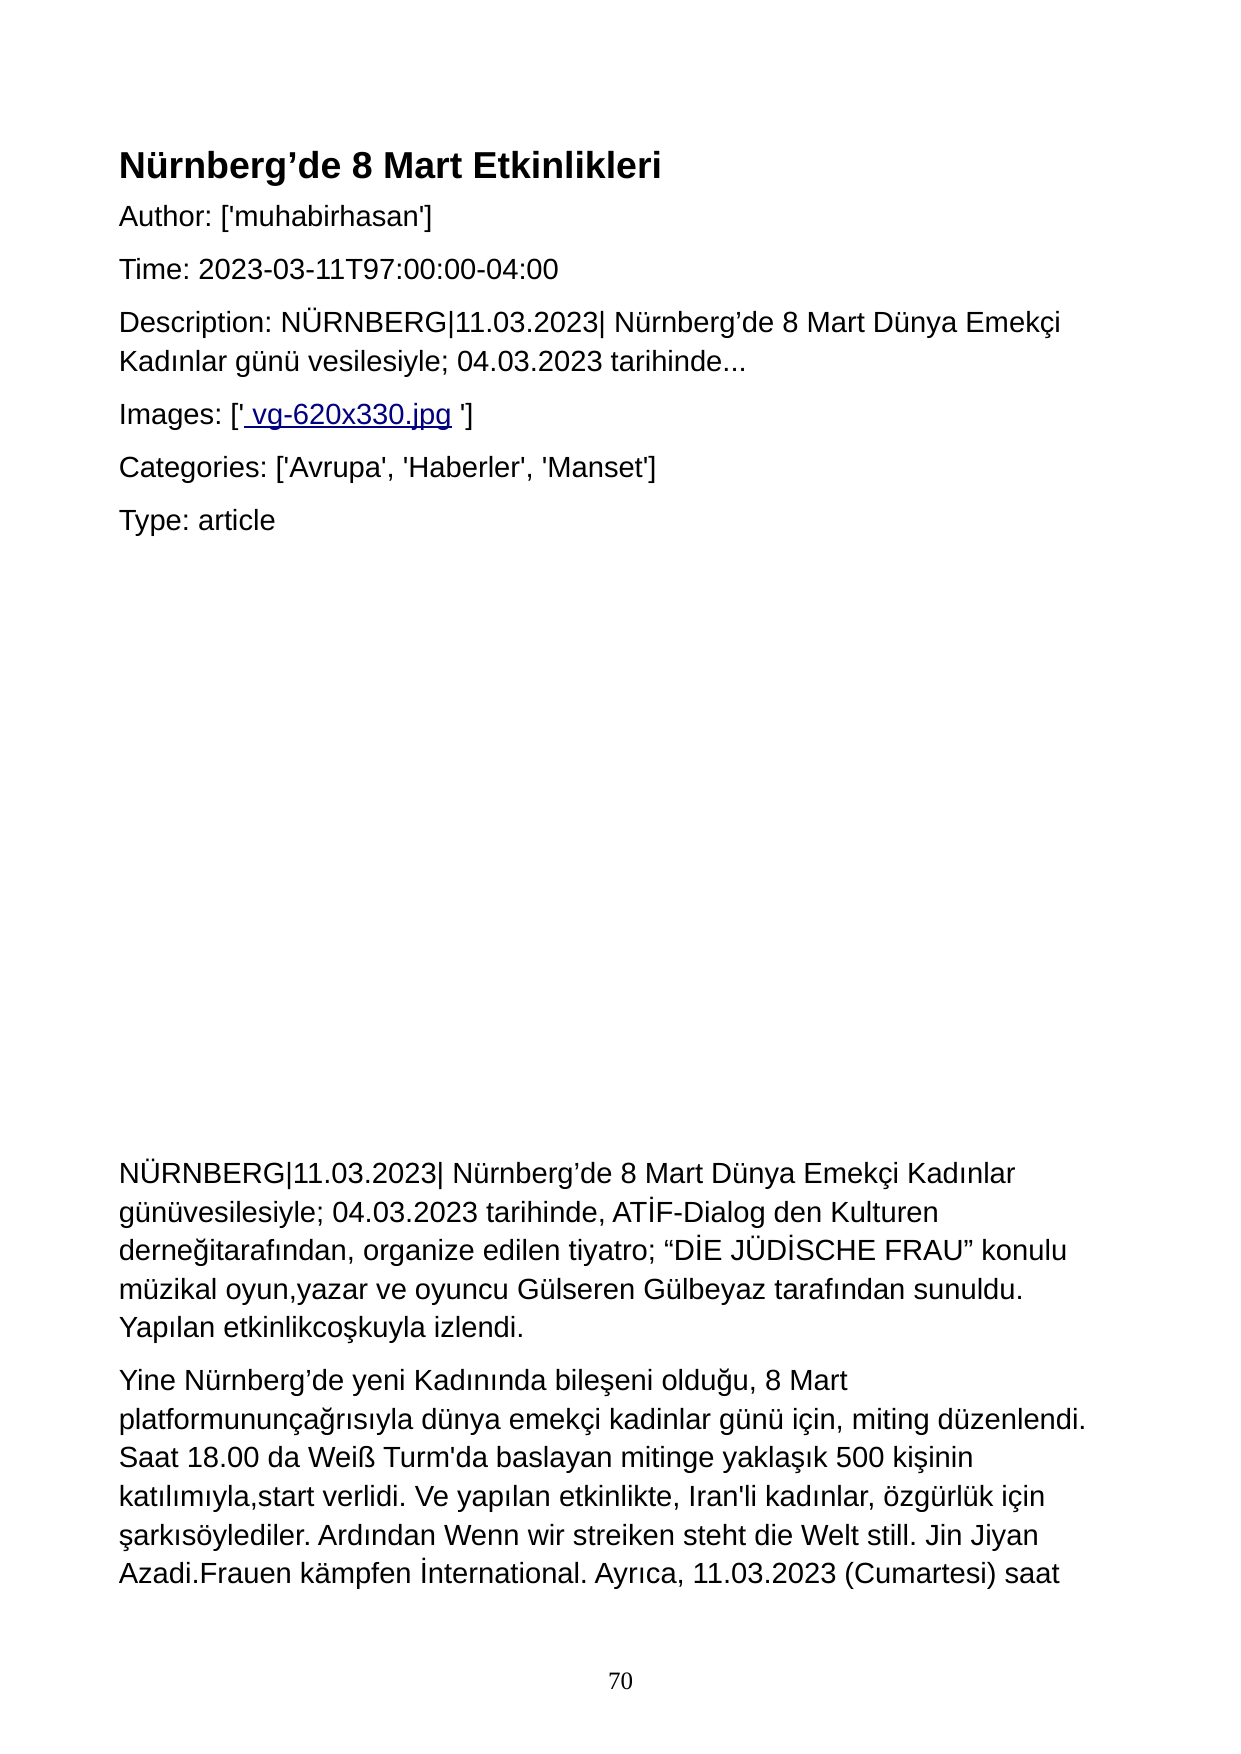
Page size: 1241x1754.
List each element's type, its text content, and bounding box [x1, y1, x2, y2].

text Type: article [118, 503, 1122, 537]
text Description: NÜRNBERG|11.03.2023| Nürnberg’de 8 Mart Dünya Emekçi Kadınlar günü vesilesiyle; 04.03.2023 tarihinde... [118, 305, 1122, 377]
text NÜRNBERG|11.03.2023| Nürnberg’de 8 Mart Dünya Emekçi Kadınlar günüvesilesiyle; 04.03.2023 tarihinde, ATİF-Dialog den Kulturen derneğitarafından, organize edilen tiyatro; “DİE JÜDİSCHE FRAU” konulu müzikal oyun,yazar ve oyuncu Gülseren Gülbeyaz tarafından sunuldu. Yapılan etkinlikcoşkuyla izlendi. [118, 1156, 1122, 1344]
subtitle Nürnberg’de 8 Mart Etkinlikleri [118, 143, 1122, 187]
text Categories: ['Avrupa', 'Haberler', 'Manset'] [118, 450, 1122, 484]
text Time: 2023-03-11T97:00:00-04:00 [118, 252, 1122, 286]
text Yine Nürnberg’de yeni Kadınında bileşeni olduğu, 8 Mart platformununçağrısıyla dünya emekçi kadinlar günü için, miting düzenlendi. Saat 18.00 da Weiß Turm'da baslayan mitinge yaklaşık 500 kişinin katılımıyla,start verlidi. Ve yapılan etkinlikte, Iran'li kadınlar, özgürlük için şarkısöylediler. Ardından Wenn wir streiken steht die Welt still. Jin Jiyan Azadi.Frauen kämpfen İnternational. Ayrıca, 11.03.2023 (Cumartesi) saat [118, 1363, 1122, 1590]
text Author: ['muhabirhasan'] [118, 199, 1122, 233]
text Images: [' vg-620x330.jpg '] [118, 397, 1122, 431]
